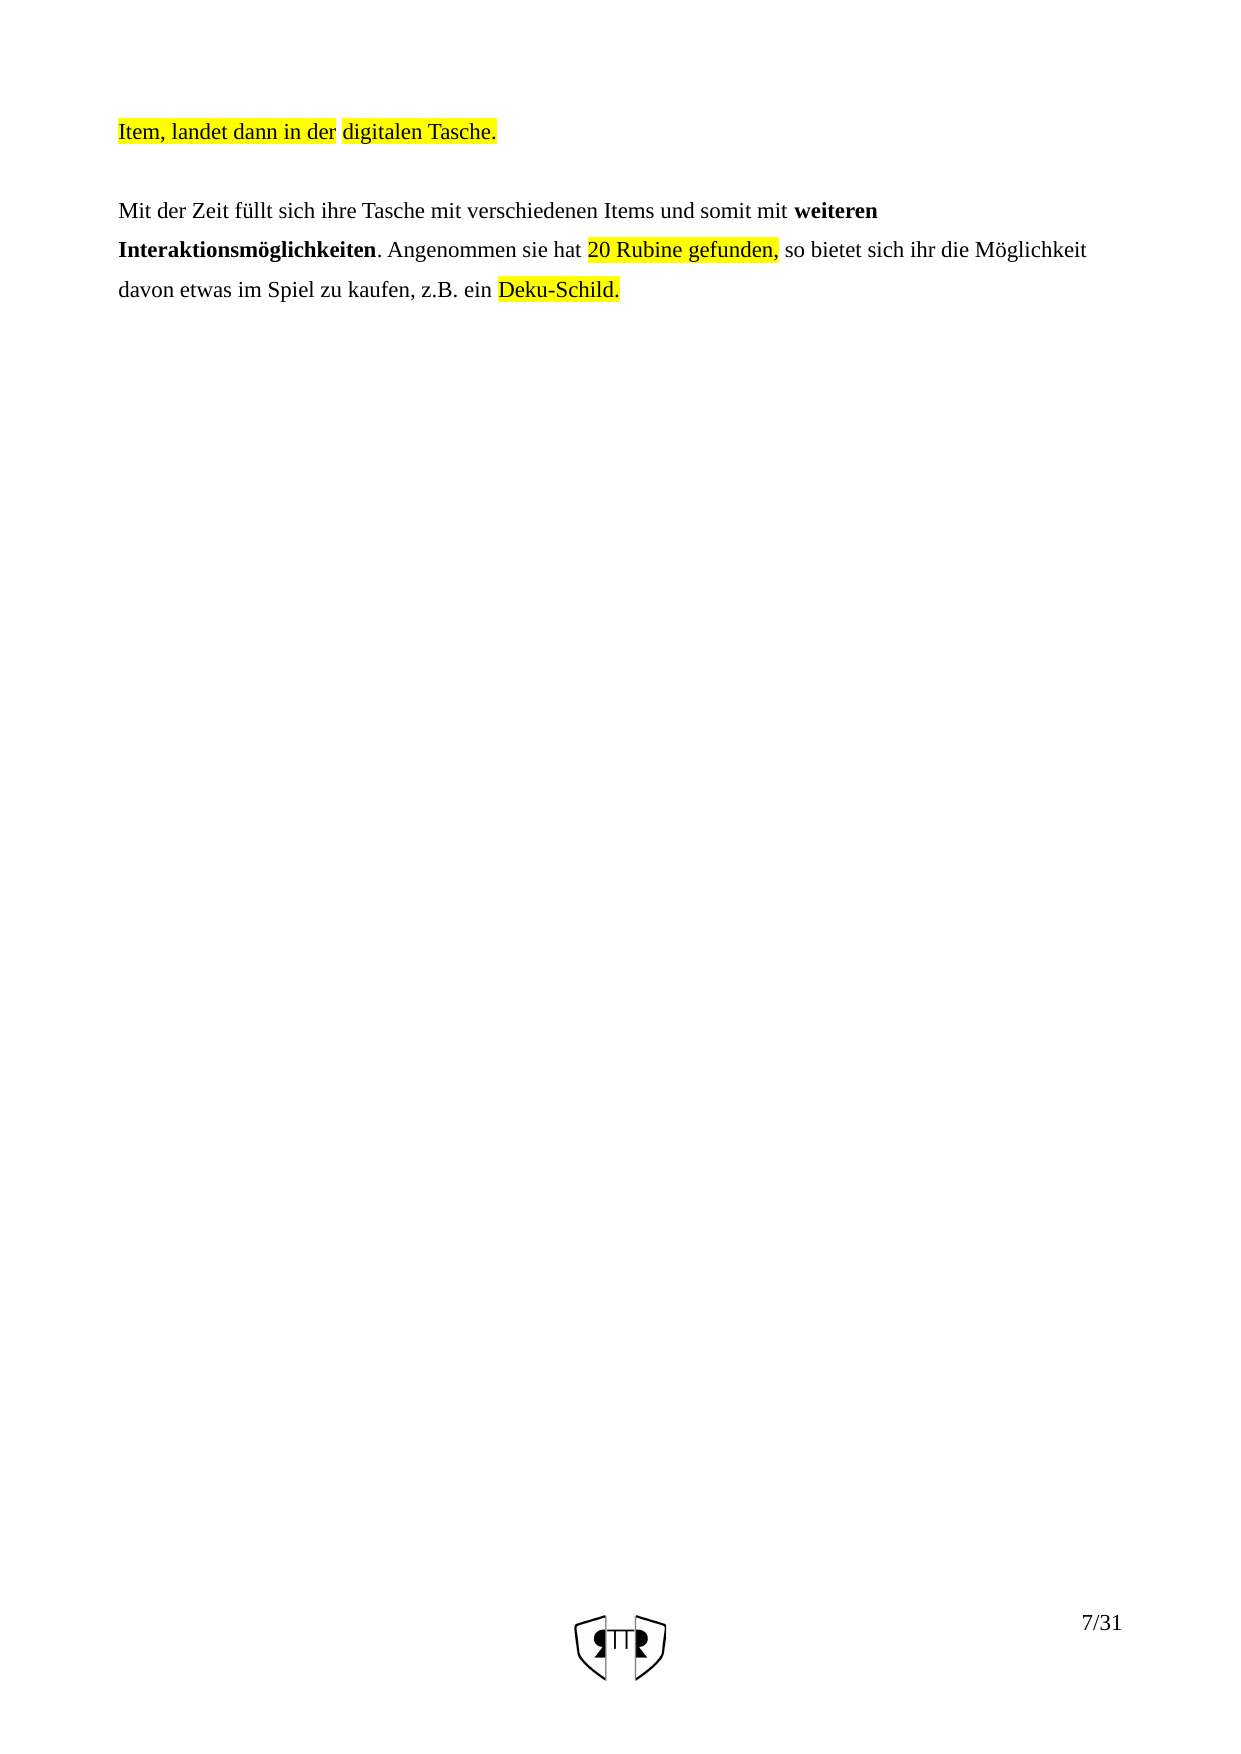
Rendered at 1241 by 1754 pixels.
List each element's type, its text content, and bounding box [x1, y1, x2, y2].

text Item, landet dann in der digitalen Tasche. [118, 118, 1122, 144]
text Mit der Zeit füllt sich ihre Tasche mit verschiedenen Items und somit mit weiteren Interaktionsmöglichkeiten. Angenommen sie hat 20 Rubine gefunden, so bietet sich ihr die Möglichkeit davon etwas im Spiel zu kaufen, z.B. ein Deku-Schild. [118, 197, 1122, 302]
picture [574, 1615, 667, 1681]
